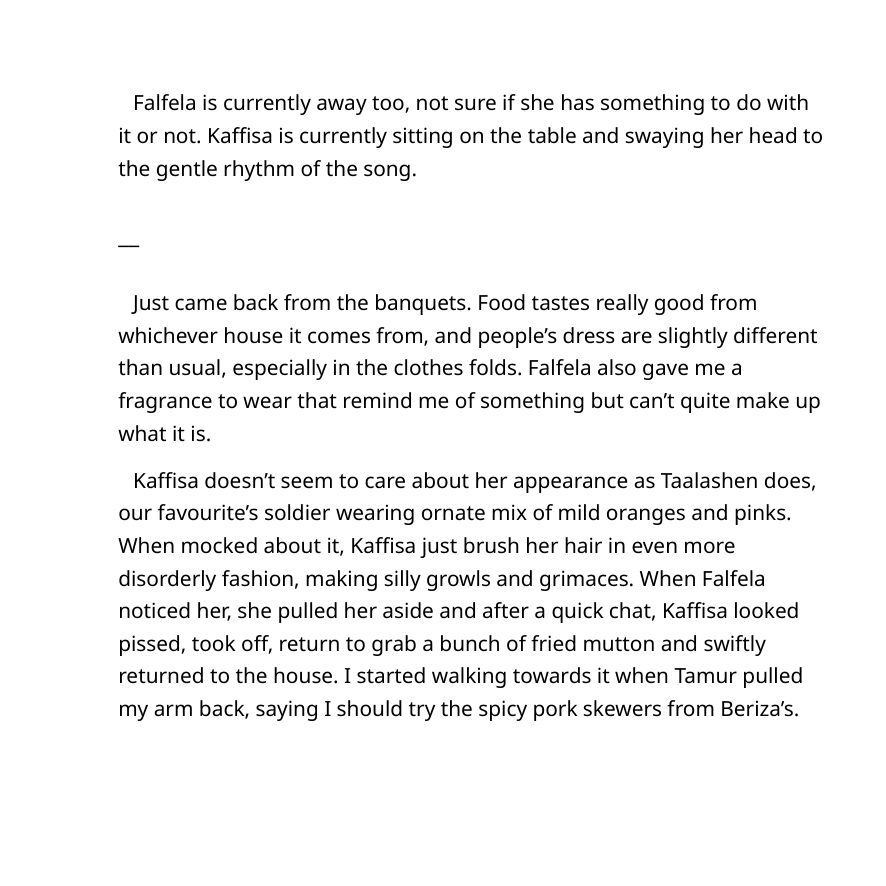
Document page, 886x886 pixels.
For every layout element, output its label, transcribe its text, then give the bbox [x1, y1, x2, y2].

text Falfela is currently away too, not sure if she has something to do with it or not. Kaffisa is currently sitting on the table and swaying her head to the gentle rhythm of the song. [118, 88, 827, 182]
subtitle –– [118, 230, 827, 259]
text Kaffisa doesn’t seem to care about her appearance as Taalashen does, our favourite’s soldier wearing ornate mix of mild oranges and pinks. When mocked about it, Kaffisa just brush her hair in even more disorderly fashion, making silly growls and grimaces. When Falfela noticed her, she pulled her aside and after a quick chat, Kaffisa looked pissed, took off, return to grab a bunch of fried mutton and swiftly returned to the house. I started walking towards it when Tamur pulled my arm back, saying I should try the spicy pork skewers from Beriza’s. [118, 466, 827, 723]
text Just came back from the banquets. Food tastes really good from whichever house it comes from, and people’s dress are slightly different than usual, especially in the clothes folds. Falfela also gave me a fragrance to wear that remind me of something but can’t quite make up what it is. [118, 288, 827, 447]
